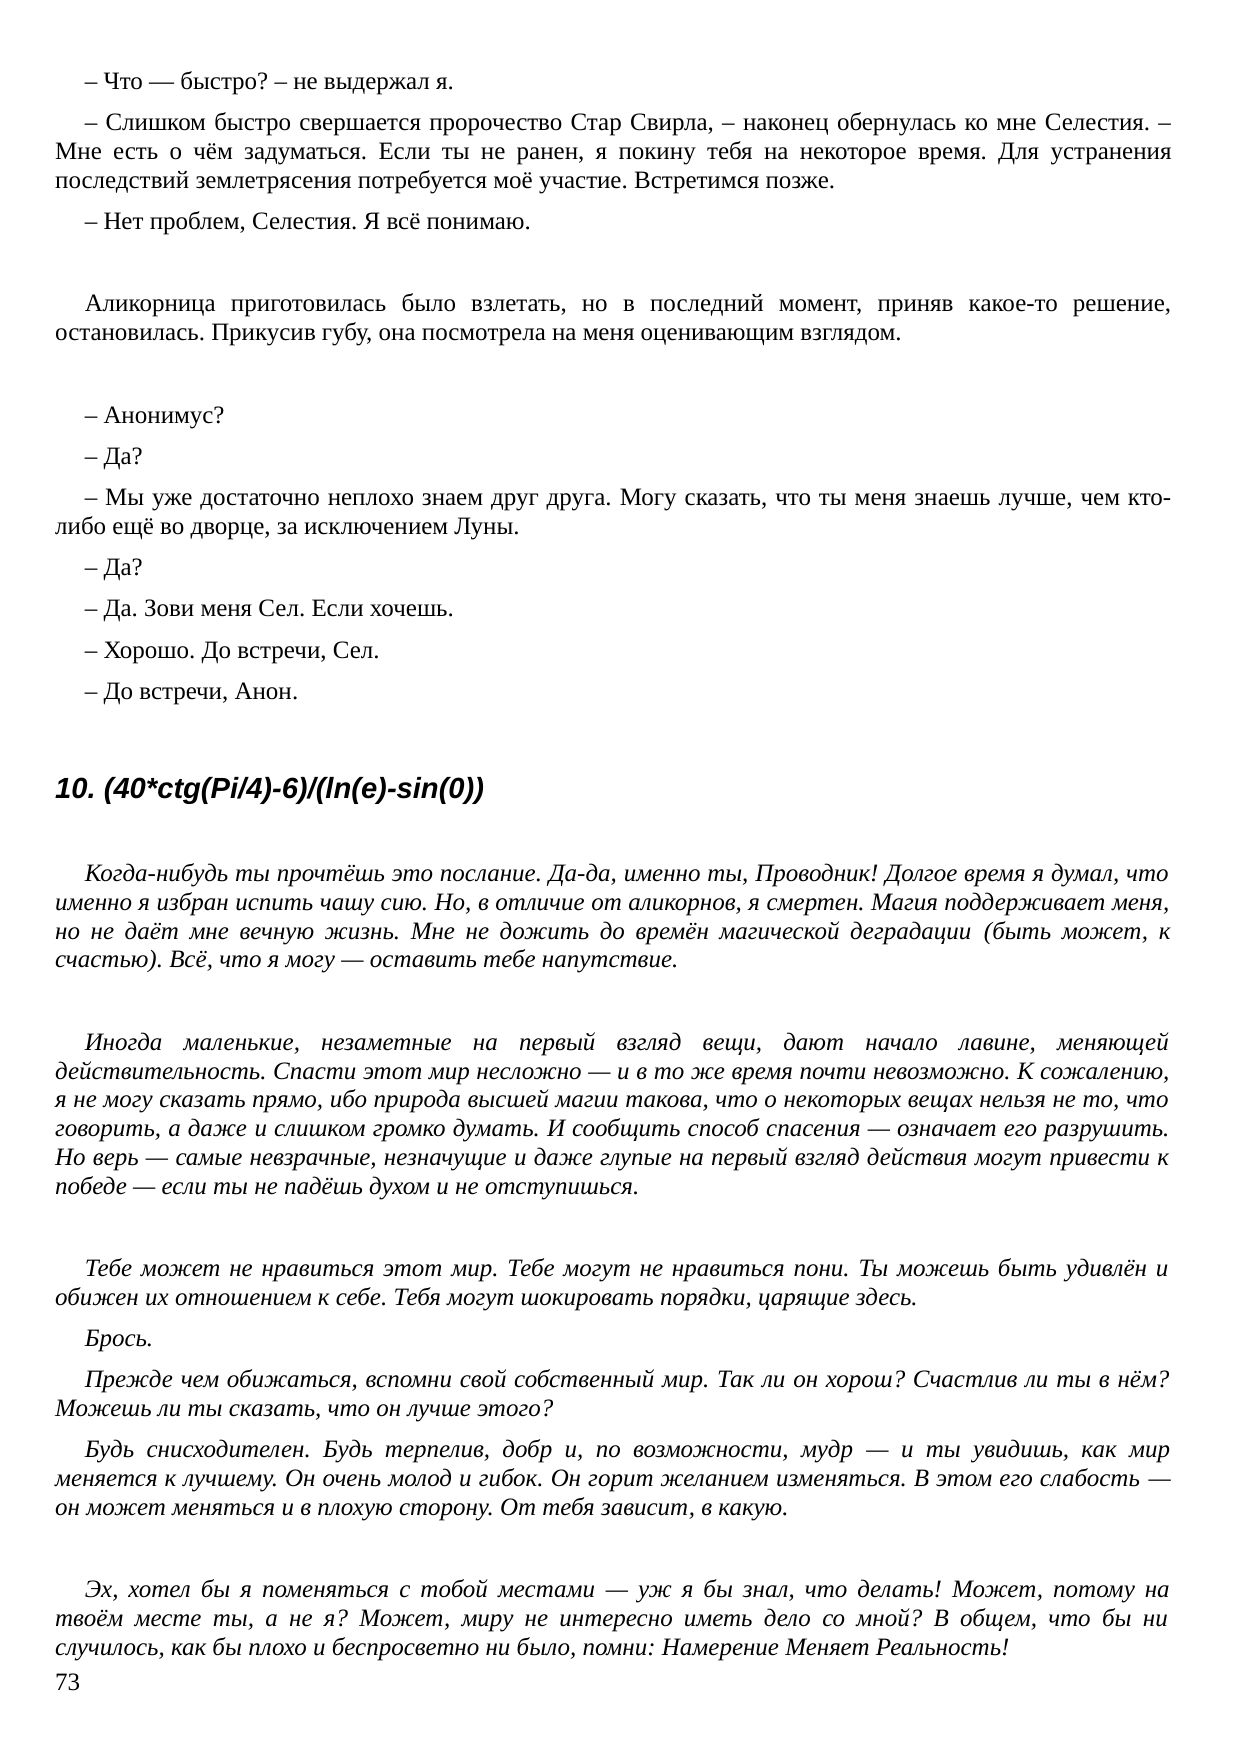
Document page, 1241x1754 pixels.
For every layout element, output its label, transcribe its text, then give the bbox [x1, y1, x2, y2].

text – Да? [55, 552, 1173, 581]
text Аликорница приготовилась было взлетать, но в последний момент, приняв какое-то решение, остановилась. Прикусив губу, она посмотрела на меня оценивающим взглядом. [55, 288, 1173, 346]
text Брось. [55, 1323, 1173, 1352]
text – Анонимус? [55, 400, 1173, 428]
text – Слишком быстро свершается пророчество Стар Свирла, – наконец обернулась ко мне Селестия. – Мне есть о чём задуматься. Если ты не ранен, я покину тебя на некоторое время. Для устранения последствий землетрясения потребуется моё участие. Встретимся позже. [55, 107, 1173, 193]
text – Мы уже достаточно неплохо знаем друг друга. Могу сказать, что ты меня знаешь лучше, чем кто-либо ещё во дворце, за исключением Луны. [55, 482, 1173, 540]
text – Нет проблем, Селестия. Я всё понимаю. [55, 206, 1173, 235]
text – До встречи, Анон. [55, 676, 1173, 705]
text Иногда маленькие, незаметные на первый взгляд вещи, дают начало лавине, меняющей действительность. Спасти этот мир несложно — и в то же время почти невозможно. К сожалению, я не могу сказать прямо, ибо природа высшей магии такова, что о некоторых вещах нельзя не то, что говорить, а даже и слишком громко думать. И сообщить способ спасения — означает его разрушить. Но верь — самые невзрачные, незначущие и даже глупые на первый взгляд действия могут привести к победе — если ты не падёшь духом и не отступишься. [55, 1027, 1173, 1199]
subtitle 10. (40*ctg(Pi/4)-6)/(ln(e)-sin(0)) [55, 771, 1173, 804]
text Эх, хотел бы я поменяться с тобой местами — уж я бы знал, что делать! Может, потому на твоём месте ты, а не я? Может, миру не интересно иметь дело со мной? В общем, что бы ни случилось, как бы плохо и беспросветно ни было, помни: Намерение Меняет Реальность! [55, 1574, 1173, 1661]
text Будь снисходителен. Будь терпелив, добр и, по возможности, мудр — и ты увидишь, как мир меняется к лучшему. Он очень молод и гибок. Он горит желанием изменяться. В этом его слабость — он может меняться и в плохую сторону. От тебя зависит, в какую. [55, 1434, 1173, 1521]
text – Хорошо. До встречи, Сел. [55, 635, 1173, 663]
text Тебе может не нравиться этот мир. Тебе могут не нравиться пони. Ты можешь быть удивлён и обижен их отношением к себе. Тебя могут шокировать порядки, царящие здесь. [55, 1253, 1173, 1311]
text – Да? [55, 441, 1173, 470]
text Когда-нибудь ты прочтёшь это послание. Да-да, именно ты, Проводник! Долгое время я думал, что именно я избран испить чашу сию. Но, в отличие от аликорнов, я смертен. Магия поддерживает меня, но не даёт мне вечную жизнь. Мне не дожить до времён магической деградации (быть может, к счастью). Всё, что я могу — оставить тебе напутствие. [55, 858, 1173, 973]
text – Что — быстро? – не выдержал я. [55, 66, 1173, 95]
text – Да. Зови меня Сел. Если хочешь. [55, 593, 1173, 622]
text Прежде чем обижаться, вспомни свой собственный мир. Так ли он хорош? Счастлив ли ты в нём? Можешь ли ты сказать, что он лучше этого? [55, 1364, 1173, 1422]
